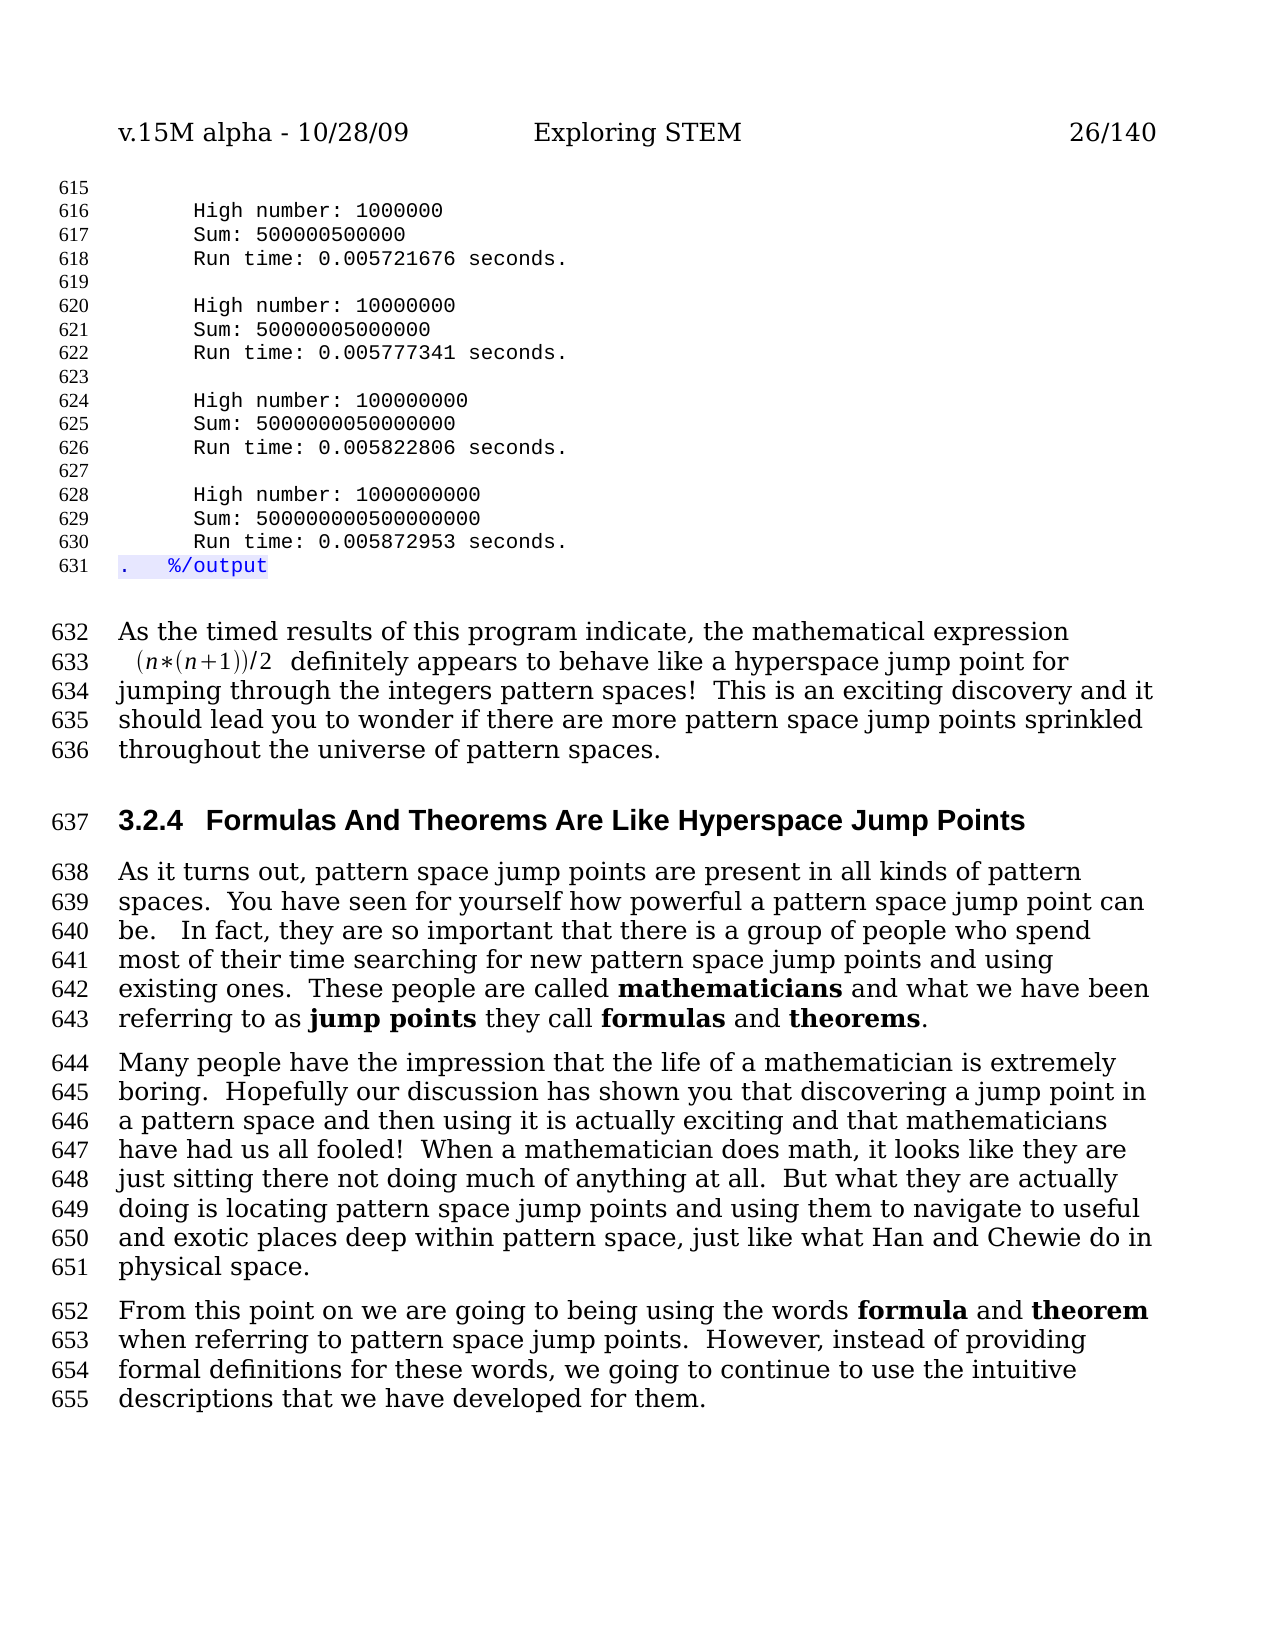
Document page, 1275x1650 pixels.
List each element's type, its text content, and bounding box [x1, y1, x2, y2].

text Run time: 0.005721676 seconds. [118, 248, 1157, 271]
text From this point on we are going to being using the words formula and theorem when referring to pattern space jump points. However, instead of providing formal definitions for these words, we going to continue to use the intuitive descriptions that we have developed for them. [118, 1296, 1157, 1413]
text High number: 10000000 [118, 295, 1157, 319]
text Run time: 0.005822806 seconds. [118, 437, 1157, 461]
text High number: 1000000000 [118, 484, 1157, 508]
text Many people have the impression that the life of a mathematician is extremely boring. Hopefully our discussion has shown you that discovering a jump point in a pattern space and then using it is actually exciting and that mathematicians have had us all fooled! When a mathematician does math, it looks like they are just sitting there not doing much of anything at all. But what they are actually doing is locating pattern space jump points and using them to navigate to useful and exotic places deep within pattern space, just like what Han and Chewie do in physical space. [118, 1048, 1157, 1281]
text Run time: 0.005872953 seconds. [118, 531, 1157, 555]
text Run time: 0.005777341 seconds. [118, 342, 1157, 366]
text Sum: 500000500000 [118, 224, 1157, 248]
text High number: 100000000 [118, 389, 1157, 413]
text As the timed results of this program indicate, the mathematical expressiondefinitely appears to behave like a hyperspace jump point for jumping through the integers pattern spaces! This is an exciting discovery and it should lead you to wonder if there are more pattern space jump points sprinkled throughout the universe of pattern spaces. [118, 617, 1157, 764]
text Sum: 500000000500000000 [118, 508, 1157, 531]
text . %/output [118, 555, 1157, 579]
text Sum: 50000005000000 [118, 319, 1157, 342]
subtitle Formulas And Theorems Are Like Hyperspace Jump Points [118, 803, 1157, 837]
text High number: 1000000 [118, 200, 1157, 224]
text Sum: 5000000050000000 [118, 413, 1157, 437]
text As it turns out, pattern space jump points are present in all kinds of pattern spaces. You have seen for yourself how powerful a pattern space jump point can be. In fact, they are so important that there is a group of people who spend most of their time searching for new pattern space jump points and using existing ones. These people are called mathematicians and what we have been referring to as jump points they call formulas and theorems. [118, 857, 1157, 1033]
